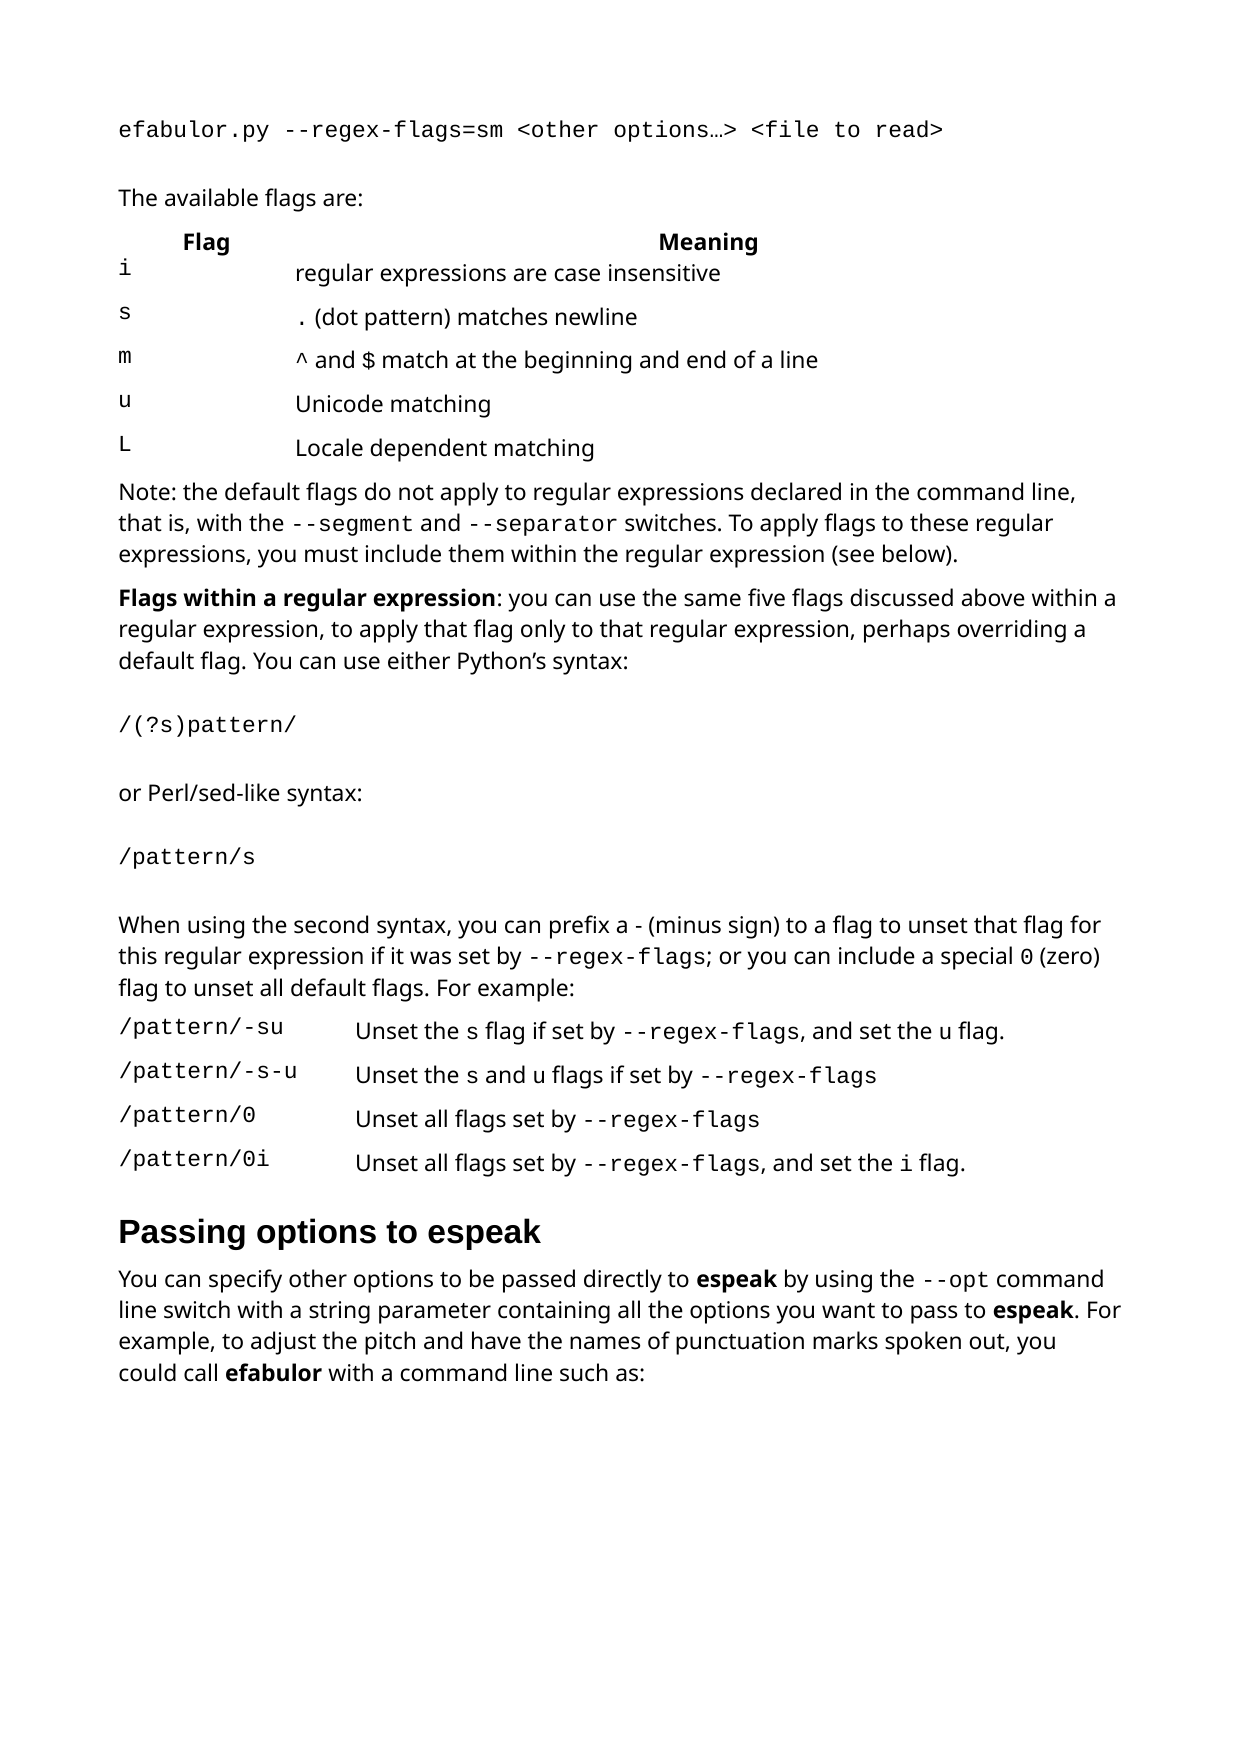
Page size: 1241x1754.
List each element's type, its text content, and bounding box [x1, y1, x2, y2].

table_cell s [118, 301, 295, 344]
text Note: the default flags do not apply to regular expressions declared in the command line, that is, with the ‑‑segment and ‑‑separator switches. To apply flags to these regular expressions, you must include them within the regular expression (see below). [118, 476, 1122, 569]
text /pattern/s [118, 845, 1122, 871]
text When using the second syntax, you can prefix a ‑ (minus sign) to a flag to unset that flag for this regular expression if it was set by ‑‑regex‑flags; or you can include a special 0 (zero) flag to unset all default flags. For example: [118, 909, 1122, 1003]
text You can specify other options to be passed directly to espeak by using the ‑‑opt command line switch with a string parameter containing all the options you want to pass to espeak. For example, to adjust the pitch and have the names of punctuation marks spoken out, you could call efabulor with a command line such as: [118, 1263, 1122, 1388]
table_cell ^ and $ match at the beginning and end of a line [295, 344, 1122, 388]
table_cell i [118, 257, 295, 301]
table_cell . (dot pattern) matches newline [295, 301, 1122, 344]
table_cell Unicode matching [295, 388, 1122, 432]
table_cell Unset all flags set by ‑‑regex‑flags [355, 1103, 1122, 1147]
table_header Unset the s flag if set by ‑‑regex‑flags, and set the u flag. [355, 1015, 1122, 1059]
subtitle Passing options to espeak [118, 1212, 1122, 1250]
table_cell /pattern/‑s‑u [119, 1059, 355, 1103]
table_cell Locale dependent matching [295, 432, 1122, 476]
table_cell regular expressions are case insensitive [295, 257, 1122, 301]
table_cell Unset all flags set by ‑‑regex‑flags, and set the i flag. [355, 1147, 1122, 1191]
text The available flags are: [118, 182, 1122, 213]
table_header Meaning [295, 226, 1122, 257]
table_cell u [118, 388, 295, 432]
text or Perl/sed‑like syntax: [118, 777, 1122, 808]
text Flags within a regular expression: you can use the same five flags discussed above within a regular expression, to apply that flag only to that regular expression, perhaps overriding a default flag. You can use either Python’s syntax: [118, 582, 1122, 676]
table_header Flag [118, 226, 295, 257]
table_cell /pattern/0i [119, 1147, 355, 1191]
table_cell /pattern/0 [119, 1103, 355, 1147]
text /(?s)pattern/ [118, 713, 1122, 739]
table_header /pattern/‑su [119, 1015, 355, 1059]
table_cell m [118, 344, 295, 388]
text efabulor.py ‑‑regex‑flags=sm <other options…> <file to read> [118, 118, 1122, 144]
table_cell L [118, 432, 295, 476]
table_cell Unset the s and u flags if set by ‑‑regex‑flags [355, 1059, 1122, 1103]
